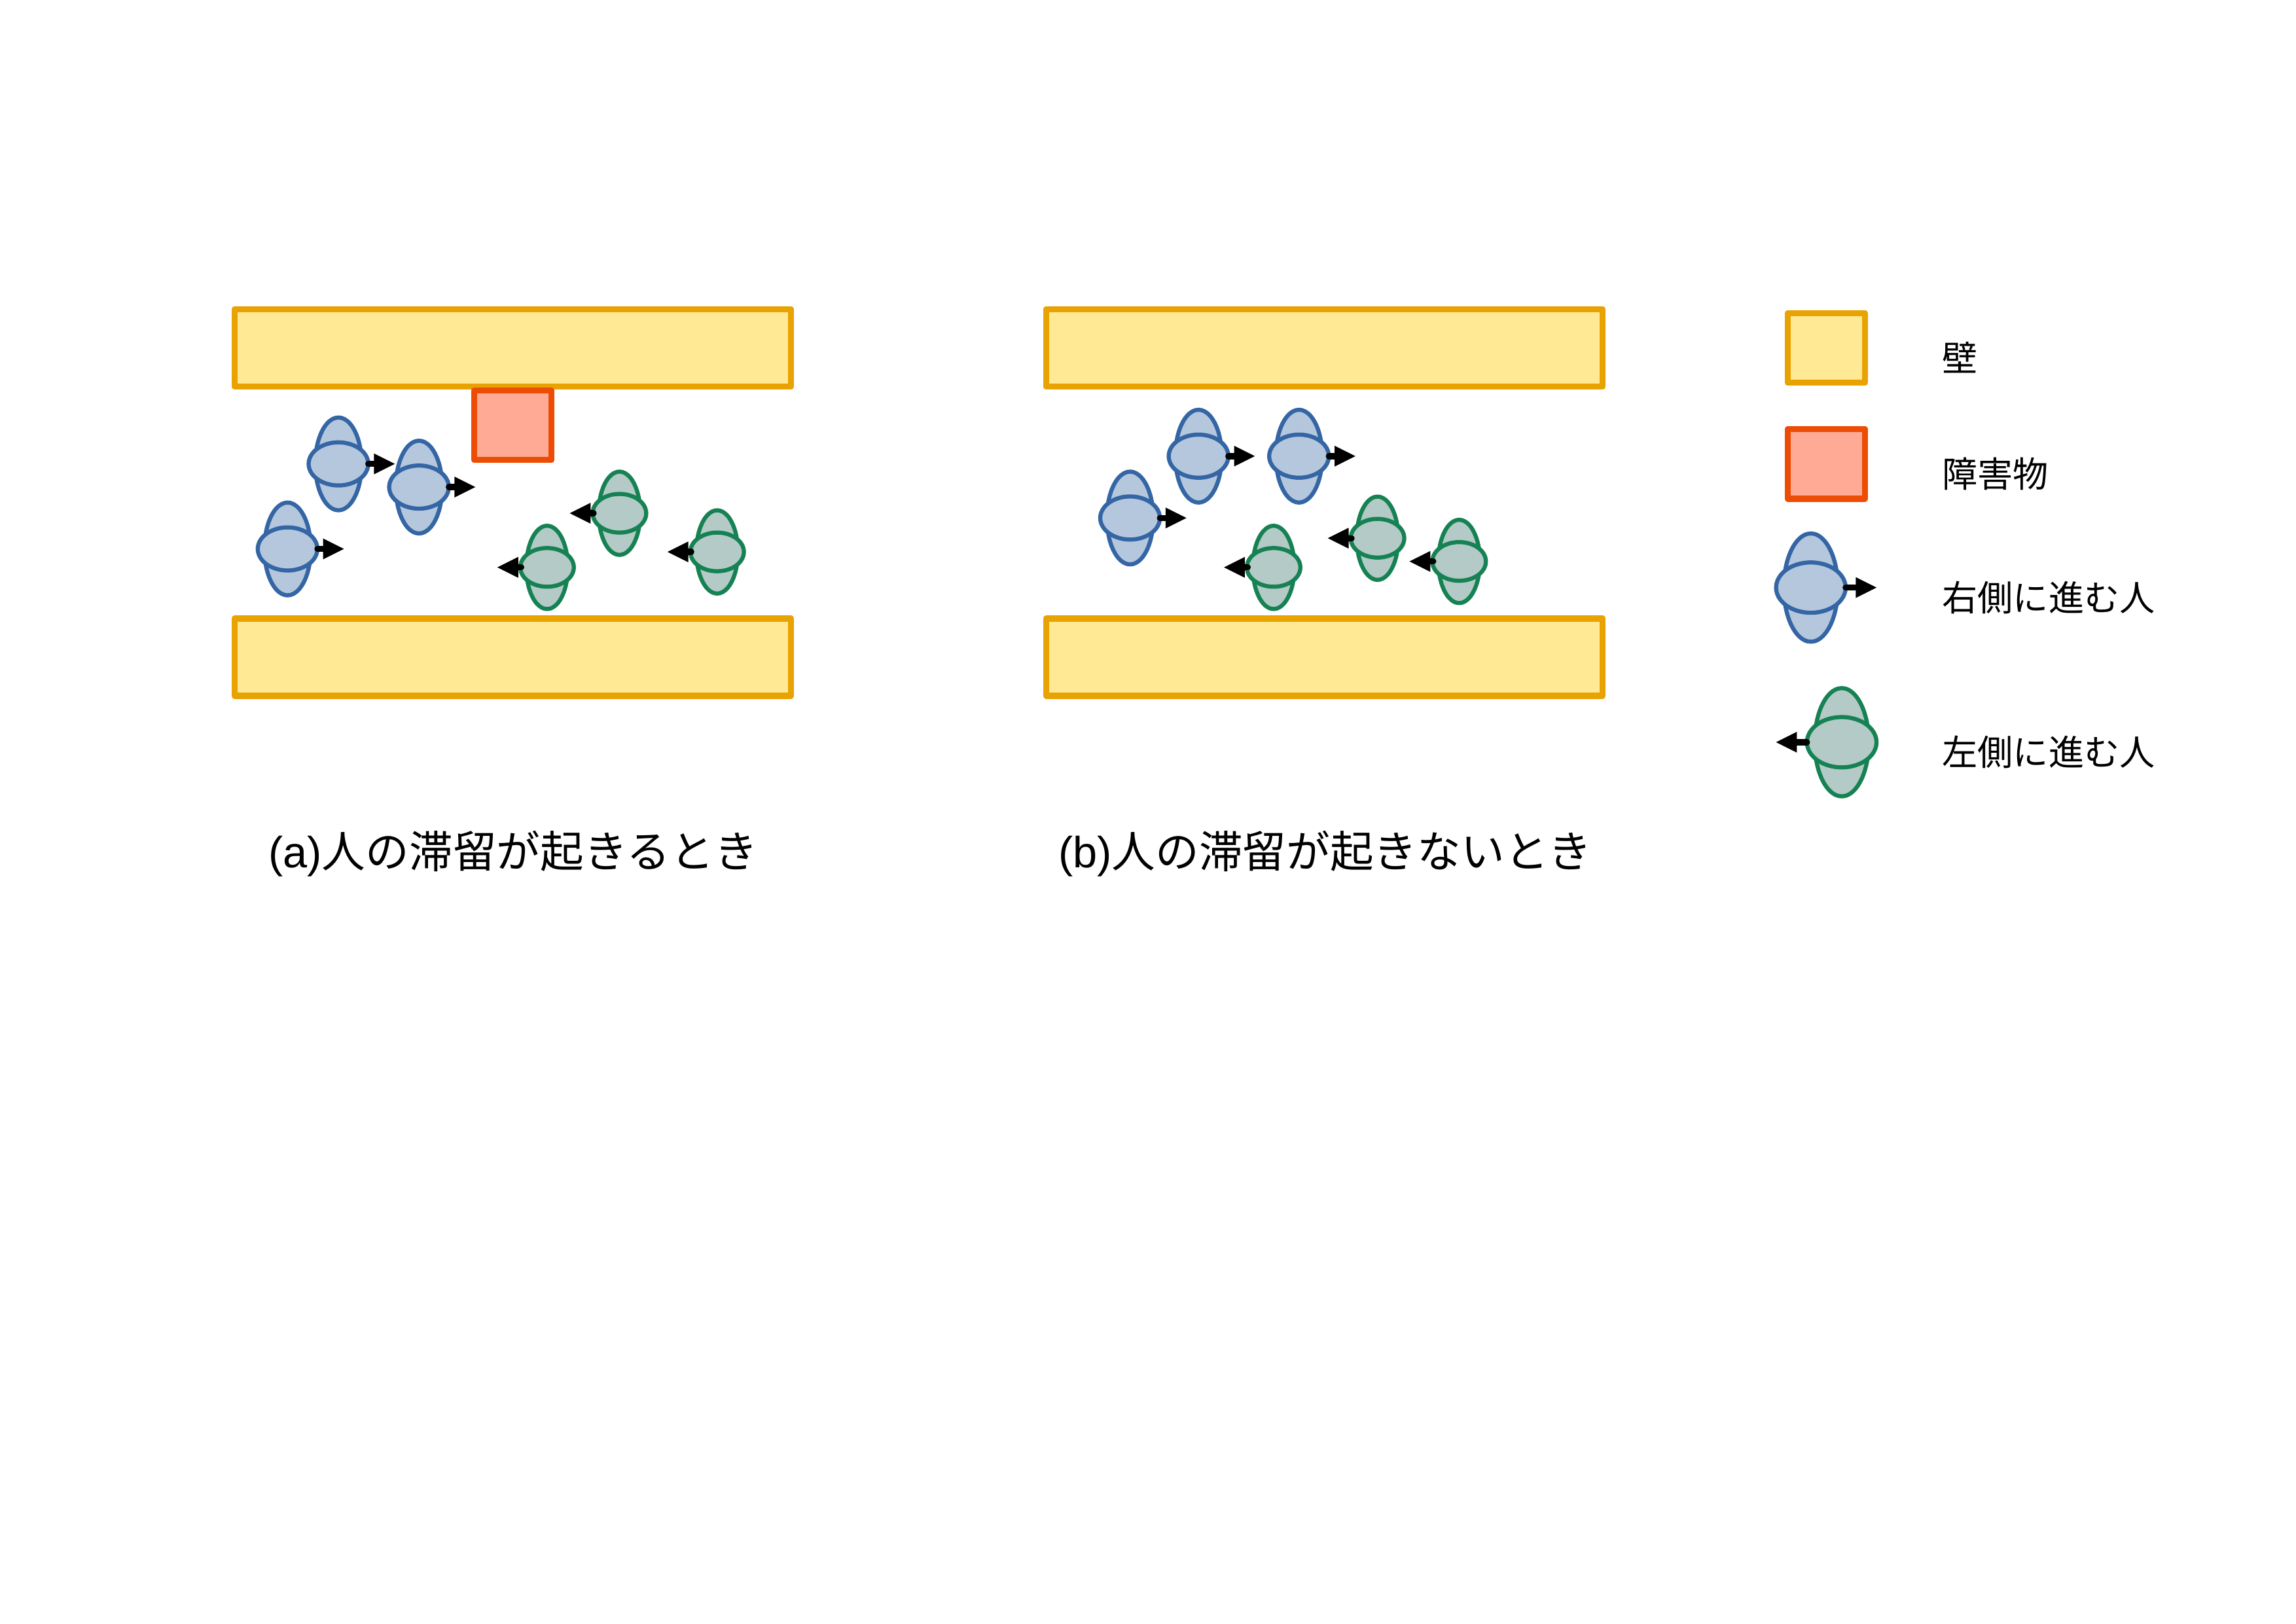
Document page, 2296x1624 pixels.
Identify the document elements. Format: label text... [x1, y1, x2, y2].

text_box 壁 [1932, 325, 1988, 371]
text_box 右側に進む人 [1932, 565, 2165, 611]
text_box 左側に進む人 [1932, 719, 2165, 765]
text_box [139, 201, 2211, 936]
text_box (a)人の滞留が起きるとき [259, 812, 769, 871]
text_box (b)人の滞留が起きないとき [1049, 812, 1602, 871]
text_box 障害物 [1932, 441, 2059, 487]
